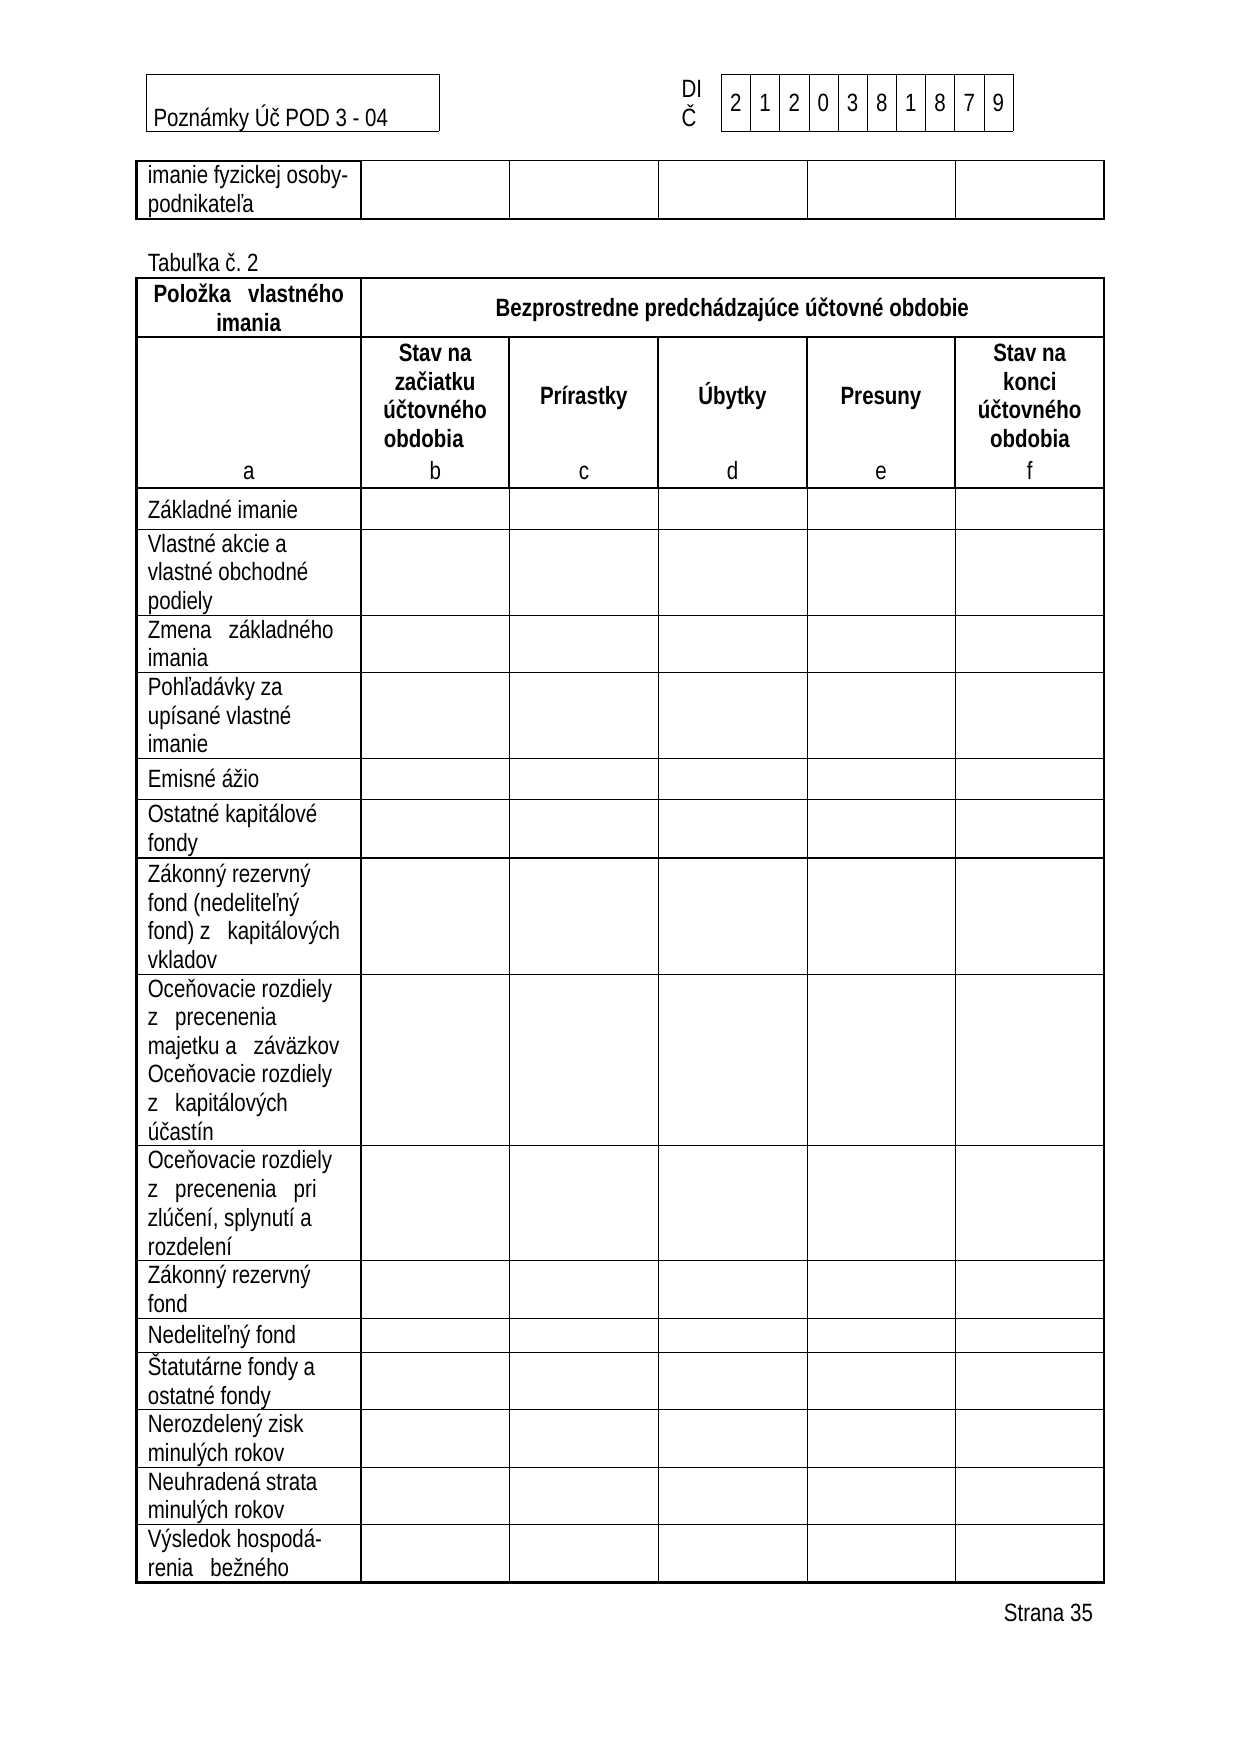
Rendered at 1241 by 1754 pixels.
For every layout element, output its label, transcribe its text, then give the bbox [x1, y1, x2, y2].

table_cell [510, 1060, 658, 1145]
table_cell [659, 1353, 807, 1409]
table_cell Pohľadávky za upísané vlastné imanie [138, 673, 360, 758]
table_cell [808, 1319, 955, 1352]
table_cell [956, 1261, 1103, 1317]
table_cell [956, 161, 1103, 217]
table_cell [362, 859, 509, 973]
table_cell [808, 489, 955, 528]
table_cell Nedeliteľný fond [138, 1319, 360, 1352]
table_cell Emisné ážio [138, 759, 360, 799]
table_cell Vlastné akcie a vlastné obchodné podiely [138, 530, 360, 614]
table_cell [808, 759, 955, 799]
table_cell [808, 859, 955, 973]
table_cell [808, 616, 955, 672]
table_cell Ostatné kapitálové fondy [138, 800, 360, 857]
table_header Bezprostredne predchádzajúce účtovné obdobie [362, 279, 1103, 336]
table_cell [362, 161, 509, 217]
table_cell a [138, 453, 360, 487]
table_cell [362, 616, 509, 672]
table_cell [510, 1146, 658, 1260]
table_cell [659, 800, 807, 857]
table_cell [362, 489, 509, 528]
table_cell e [808, 453, 954, 487]
table_cell [808, 1261, 955, 1317]
table_cell [510, 530, 658, 614]
table_cell [956, 859, 1103, 973]
table_cell [659, 1319, 807, 1352]
table_cell [808, 800, 955, 857]
table_cell [659, 1060, 807, 1145]
table_cell [956, 616, 1103, 672]
table_cell [510, 1353, 658, 1409]
table_cell Výsledok hospodá-renia bežného [138, 1525, 360, 1581]
table_cell [659, 161, 807, 217]
table_cell [510, 1319, 658, 1352]
table_cell [808, 673, 955, 758]
table_cell [659, 530, 807, 614]
table_cell [808, 1146, 955, 1260]
table_cell f [956, 453, 1103, 487]
table_cell d [659, 453, 806, 487]
table_cell [659, 673, 807, 758]
table_header Položka vlastného imania [138, 279, 360, 336]
table_cell Zmena základného imania [138, 616, 360, 672]
table_cell [362, 1146, 509, 1260]
table_cell [362, 673, 509, 758]
table_cell Zákonný rezervný fond (nedeliteľný fond) z kapitálových vkladov [138, 859, 360, 973]
table_cell Stav na konci účtovného obdobia [956, 338, 1103, 453]
table_cell [510, 616, 658, 672]
table_cell Neuhradená strata minulých rokov [138, 1468, 360, 1524]
table_cell [362, 1319, 509, 1352]
table_cell [956, 489, 1103, 528]
table_cell [808, 161, 955, 217]
table_cell [956, 1525, 1103, 1581]
table_cell [362, 1410, 509, 1467]
table_cell [510, 1525, 658, 1581]
table_cell [956, 1410, 1103, 1467]
table_cell imanie fyzickej osoby- podnikateľa [138, 162, 360, 217]
table_cell [808, 975, 955, 1059]
table_cell [659, 616, 807, 672]
table_cell Presuny [808, 338, 954, 453]
table_cell [510, 1261, 658, 1317]
table_cell [659, 759, 807, 799]
table_cell Oceňovacie rozdiely z kapitálových účastín [138, 1060, 360, 1145]
table_cell [956, 1353, 1103, 1409]
table_cell [362, 759, 509, 799]
table_cell [659, 1525, 807, 1581]
table_cell [510, 859, 658, 973]
table_cell [808, 1468, 955, 1524]
table_cell Oceňovacie rozdiely z precenenia majetku a záväzkov [138, 975, 360, 1059]
table_cell Základné imanie [138, 489, 360, 528]
table_cell [956, 673, 1103, 758]
table_cell Prírastky [510, 338, 657, 453]
table_cell [808, 530, 955, 614]
table_cell [362, 1353, 509, 1409]
table_cell [362, 975, 509, 1059]
table_cell [956, 800, 1103, 857]
text Tabuľka č. 2 [148, 248, 1093, 277]
table_cell [362, 1060, 509, 1145]
table_cell Oceňovacie rozdiely z precenenia pri zlúčení, splynutí a rozdelení [138, 1146, 360, 1260]
table_cell [510, 1468, 658, 1524]
table_cell [808, 1353, 955, 1409]
table_cell [956, 759, 1103, 799]
table_cell Štatutárne fondy a ostatné fondy [138, 1353, 360, 1409]
table_cell [362, 800, 509, 857]
table_cell [956, 975, 1103, 1059]
table_cell [362, 1525, 509, 1581]
table_cell [510, 673, 658, 758]
table_cell Úbytky [659, 338, 806, 453]
table_cell [956, 1468, 1103, 1524]
table_cell [510, 489, 658, 528]
table_cell [659, 1261, 807, 1317]
table_cell [510, 975, 658, 1059]
table_cell [659, 975, 807, 1059]
table_cell [510, 161, 658, 217]
table_cell [659, 1410, 807, 1467]
table_cell [138, 338, 360, 453]
table_cell [808, 1410, 955, 1467]
table_cell [362, 1468, 509, 1524]
table_cell [956, 1060, 1103, 1145]
table_cell [362, 1261, 509, 1317]
table_cell [956, 1319, 1103, 1352]
table_cell Zákonný rezervný fond [138, 1261, 360, 1317]
table_cell [510, 800, 658, 857]
table_cell [659, 859, 807, 973]
table_cell [362, 530, 509, 614]
table_cell [956, 530, 1103, 614]
table_cell [808, 1060, 955, 1145]
table_cell [659, 1468, 807, 1524]
table_cell Nerozdelený zisk minulých rokov [138, 1410, 360, 1467]
table_cell [510, 759, 658, 799]
table_cell [808, 1525, 955, 1581]
table_cell c [510, 453, 657, 487]
table_cell [659, 1146, 807, 1260]
table_cell b [362, 453, 508, 487]
table_cell [510, 1410, 658, 1467]
table_cell [956, 1146, 1103, 1260]
table_cell Stav na začiatku účtovného obdobia [362, 338, 508, 453]
table_cell [659, 489, 807, 528]
